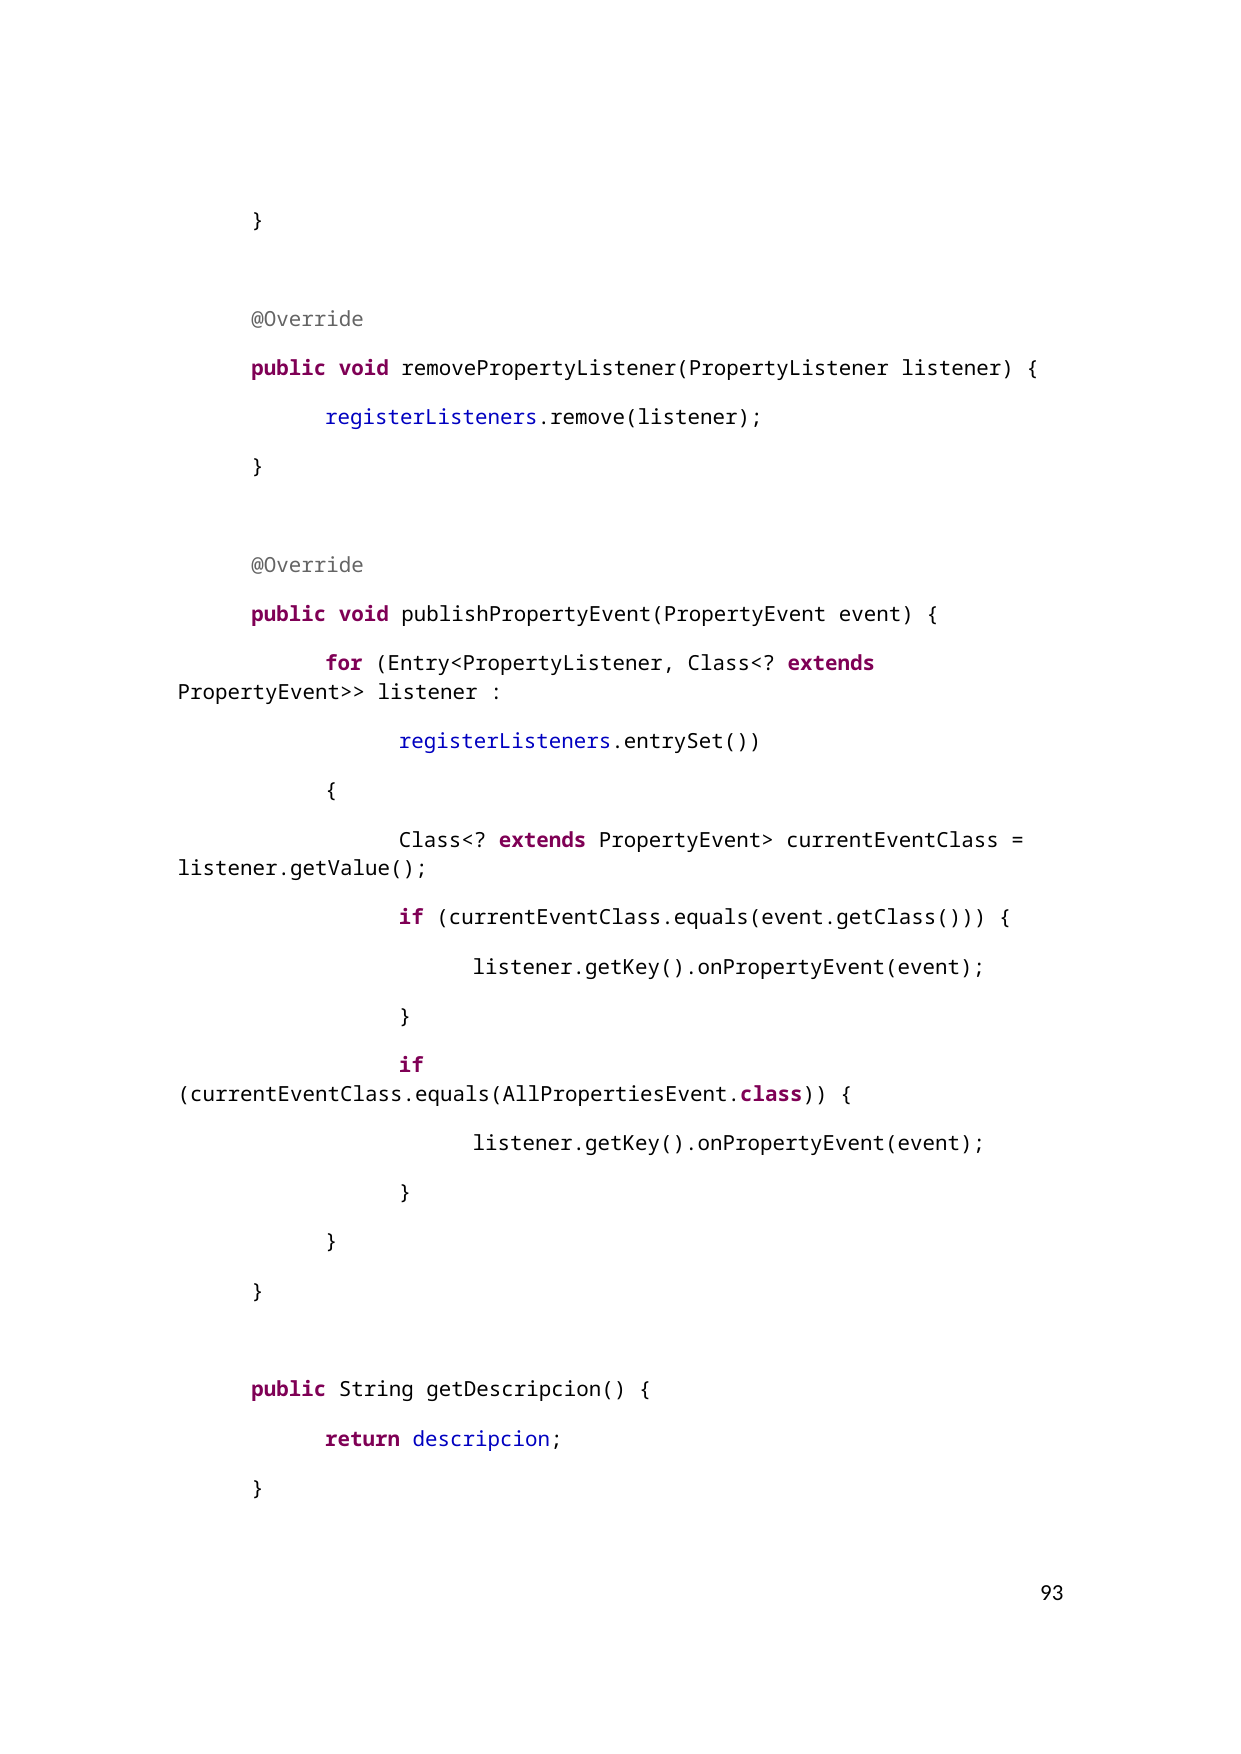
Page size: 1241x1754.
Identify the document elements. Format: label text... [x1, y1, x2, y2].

text } [177, 451, 1063, 480]
text listener.getKey().onPropertyEvent(event); [177, 952, 1063, 980]
text return descripcion; [177, 1424, 1063, 1452]
text for (Entry<PropertyListener, Class<? extends PropertyEvent>> listener : [177, 648, 1063, 705]
text { [177, 776, 1063, 804]
text if (currentEventClass.equals(event.getClass())) { [177, 902, 1063, 931]
text registerListeners.entrySet()) [177, 726, 1063, 755]
text public void removePropertyListener(PropertyListener listener) { [177, 353, 1063, 381]
text listener.getKey().onPropertyEvent(event); [177, 1128, 1063, 1156]
text } [177, 205, 1063, 233]
text } [177, 1177, 1063, 1206]
text } [177, 1001, 1063, 1029]
text } [177, 1227, 1063, 1255]
text registerListeners.remove(listener); [177, 402, 1063, 431]
text @Override [177, 304, 1063, 332]
text } [177, 1473, 1063, 1501]
text } [177, 1276, 1063, 1304]
text Class<? extends PropertyEvent> currentEventClass = listener.getValue(); [177, 825, 1063, 882]
text @Override [177, 550, 1063, 578]
text public String getDescripcion() { [177, 1374, 1063, 1403]
text if (currentEventClass.equals(AllPropertiesEvent.class)) { [177, 1050, 1063, 1107]
text public void publishPropertyEvent(PropertyEvent event) { [177, 599, 1063, 628]
